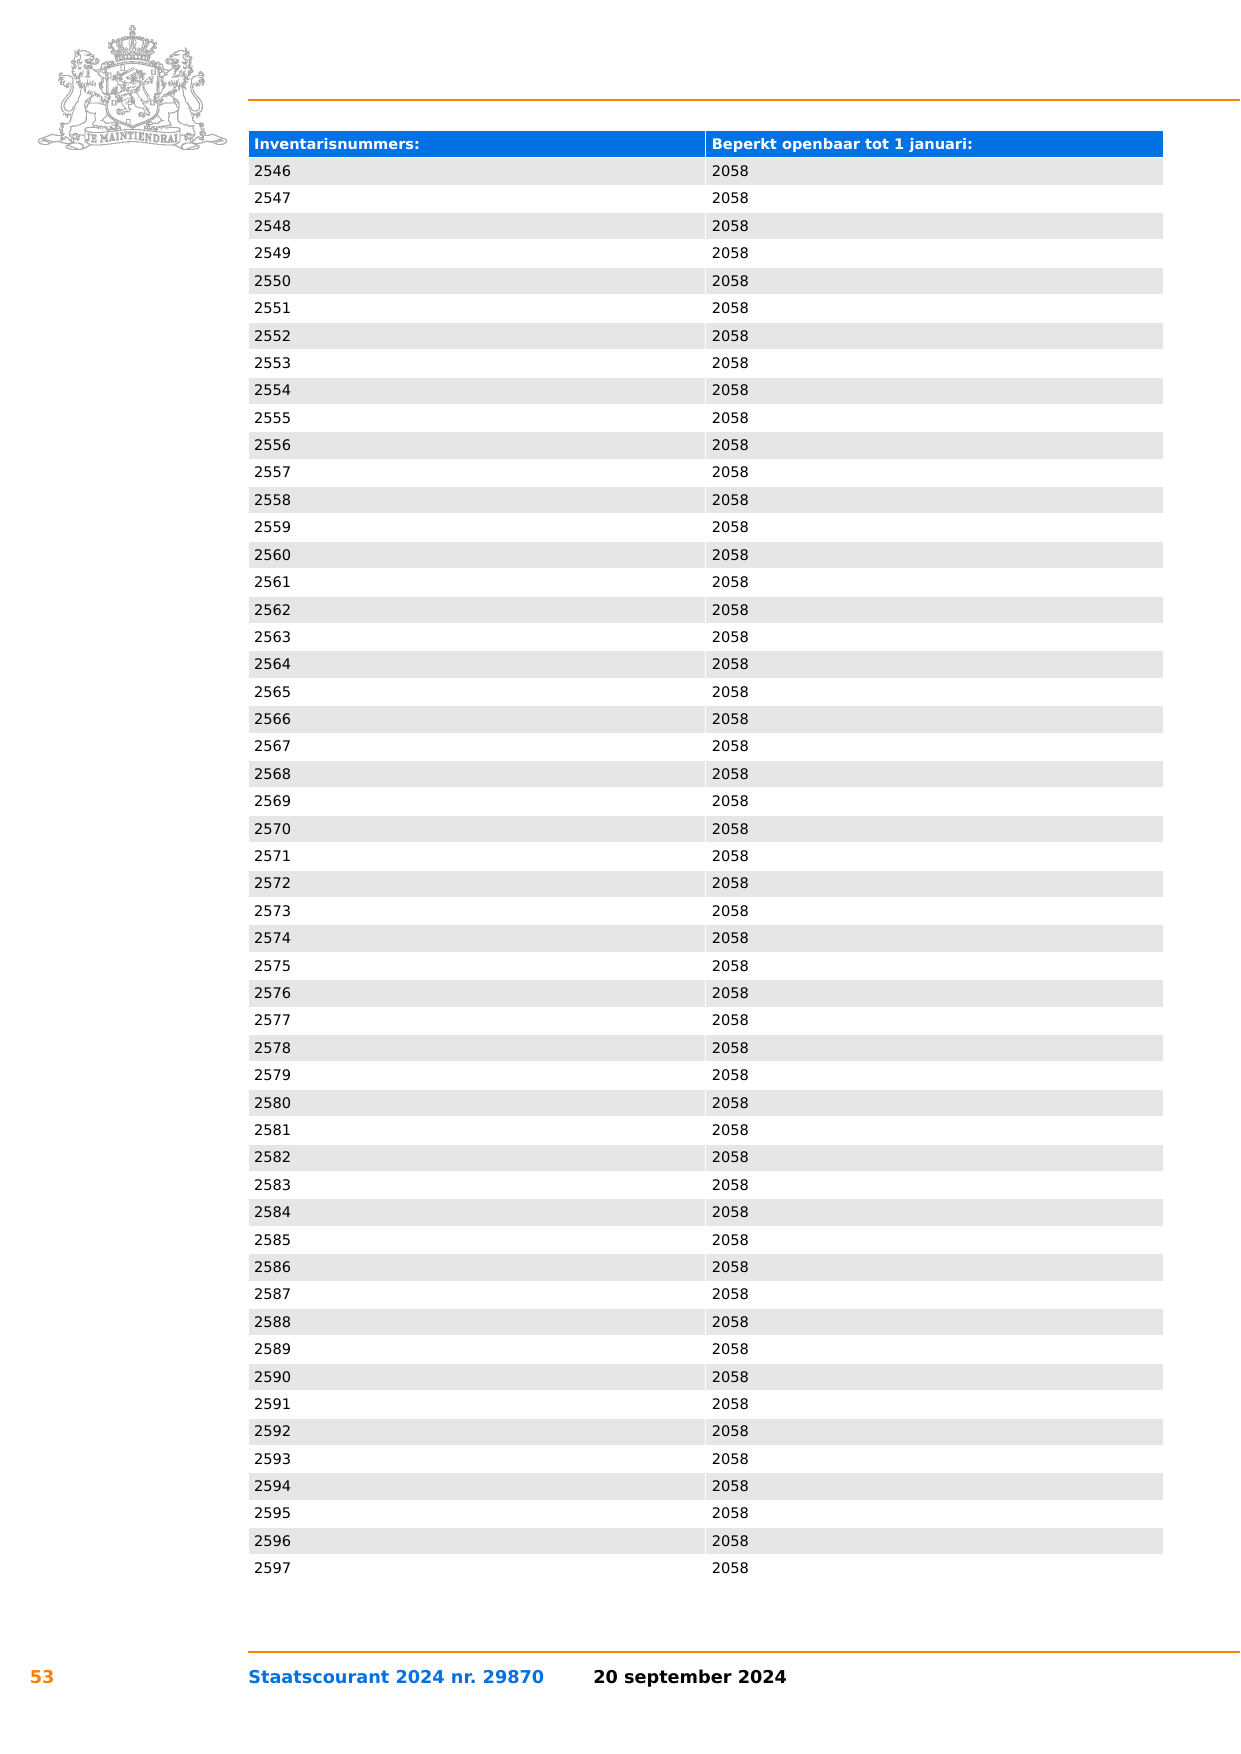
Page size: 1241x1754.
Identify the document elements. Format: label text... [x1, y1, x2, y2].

table_cell 2548 [249, 213, 705, 239]
table_cell 2562 [249, 597, 705, 623]
table_cell 2058 [706, 378, 1163, 404]
table_cell 2058 [706, 515, 1163, 541]
table_cell 2568 [249, 761, 705, 787]
table_cell 2058 [706, 432, 1163, 459]
table_cell 2058 [706, 1501, 1163, 1527]
table_cell 2566 [249, 706, 705, 733]
table_cell 2058 [706, 1336, 1163, 1363]
table_cell 2554 [249, 378, 705, 404]
table_cell 2591 [249, 1391, 705, 1417]
table_cell 2556 [249, 432, 705, 459]
table_cell 2573 [249, 898, 705, 924]
table_cell 2058 [706, 734, 1163, 760]
table_cell 2058 [706, 158, 1163, 185]
table_cell 2058 [706, 213, 1163, 239]
table_cell 2579 [249, 1063, 705, 1089]
table_cell 2567 [249, 734, 705, 760]
table_cell 2058 [706, 980, 1163, 1007]
table_cell 2569 [249, 789, 705, 815]
table_cell 2058 [706, 651, 1163, 678]
table_cell 2058 [706, 953, 1163, 979]
table_cell 2058 [706, 1008, 1163, 1034]
table_cell 2563 [249, 624, 705, 650]
table_cell 2058 [706, 1309, 1163, 1335]
table_cell 2058 [706, 295, 1163, 322]
table_cell 2058 [706, 624, 1163, 650]
table_header Inventarisnummers: [249, 131, 705, 157]
table_cell 2058 [706, 925, 1163, 952]
table_cell 2058 [706, 1282, 1163, 1308]
table_cell 2561 [249, 569, 705, 596]
table_cell 2564 [249, 651, 705, 678]
table_cell 2058 [706, 241, 1163, 267]
table_cell 2058 [706, 679, 1163, 705]
table_cell 2559 [249, 515, 705, 541]
table_cell 2576 [249, 980, 705, 1007]
table_cell 2572 [249, 871, 705, 897]
table_cell 2588 [249, 1309, 705, 1335]
table_cell 2058 [706, 268, 1163, 294]
table_cell 2058 [706, 843, 1163, 869]
table_cell 2058 [706, 761, 1163, 787]
table_cell 2597 [249, 1556, 705, 1582]
table_cell 2582 [249, 1145, 705, 1171]
table_cell 2577 [249, 1008, 705, 1034]
table_cell 2560 [249, 542, 705, 568]
table_cell 2058 [706, 1528, 1163, 1554]
table_cell 2058 [706, 1227, 1163, 1253]
table_cell 2596 [249, 1528, 705, 1554]
table_cell 2058 [706, 460, 1163, 486]
table_cell 2558 [249, 487, 705, 513]
table_cell 2058 [706, 871, 1163, 897]
table_cell 2058 [706, 1391, 1163, 1417]
table_cell 2590 [249, 1364, 705, 1390]
table_cell 2058 [706, 1556, 1163, 1582]
table_cell 2058 [706, 1117, 1163, 1143]
table_cell 2058 [706, 405, 1163, 431]
table_cell 2581 [249, 1117, 705, 1143]
table_cell 2058 [706, 1063, 1163, 1089]
table_cell 2058 [706, 816, 1163, 842]
table_cell 2585 [249, 1227, 705, 1253]
table_cell 2571 [249, 843, 705, 869]
table_cell 2586 [249, 1254, 705, 1281]
table_cell 2058 [706, 186, 1163, 212]
table_cell 2058 [706, 789, 1163, 815]
table_cell 2058 [706, 706, 1163, 733]
table_cell 2058 [706, 542, 1163, 568]
table_cell 2578 [249, 1035, 705, 1061]
table_cell 2553 [249, 350, 705, 376]
table_cell 2584 [249, 1199, 705, 1226]
table_cell 2546 [249, 158, 705, 185]
table_cell 2058 [706, 1473, 1163, 1500]
table_cell 2595 [249, 1501, 705, 1527]
table_cell 2574 [249, 925, 705, 952]
table_cell 2565 [249, 679, 705, 705]
table_cell 2580 [249, 1090, 705, 1116]
table_cell 2583 [249, 1172, 705, 1198]
table_cell 2547 [249, 186, 705, 212]
table_cell 2058 [706, 350, 1163, 376]
table_cell 2058 [706, 1254, 1163, 1281]
picture [38, 25, 227, 150]
table_cell 2058 [706, 1035, 1163, 1061]
table_cell 2058 [706, 898, 1163, 924]
table_cell 2555 [249, 405, 705, 431]
table_cell 2589 [249, 1336, 705, 1363]
table_header Beperkt openbaar tot 1 januari: [706, 131, 1163, 157]
table_cell 2552 [249, 323, 705, 349]
table_cell 2058 [706, 1364, 1163, 1390]
table_cell 2058 [706, 1172, 1163, 1198]
table_cell 2551 [249, 295, 705, 322]
table_cell 2575 [249, 953, 705, 979]
table_cell 2570 [249, 816, 705, 842]
table_cell 2058 [706, 1199, 1163, 1226]
table_cell 2557 [249, 460, 705, 486]
table_cell 2058 [706, 597, 1163, 623]
table_cell 2587 [249, 1282, 705, 1308]
table_cell 2592 [249, 1419, 705, 1445]
table_cell 2058 [706, 569, 1163, 596]
table_cell 2058 [706, 1419, 1163, 1445]
table_cell 2058 [706, 1145, 1163, 1171]
table_cell 2058 [706, 1446, 1163, 1472]
table_cell 2058 [706, 487, 1163, 513]
table_cell 2058 [706, 323, 1163, 349]
table_cell 2549 [249, 241, 705, 267]
table_cell 2058 [706, 1090, 1163, 1116]
table_cell 2594 [249, 1473, 705, 1500]
table_cell 2550 [249, 268, 705, 294]
table_cell 2593 [249, 1446, 705, 1472]
